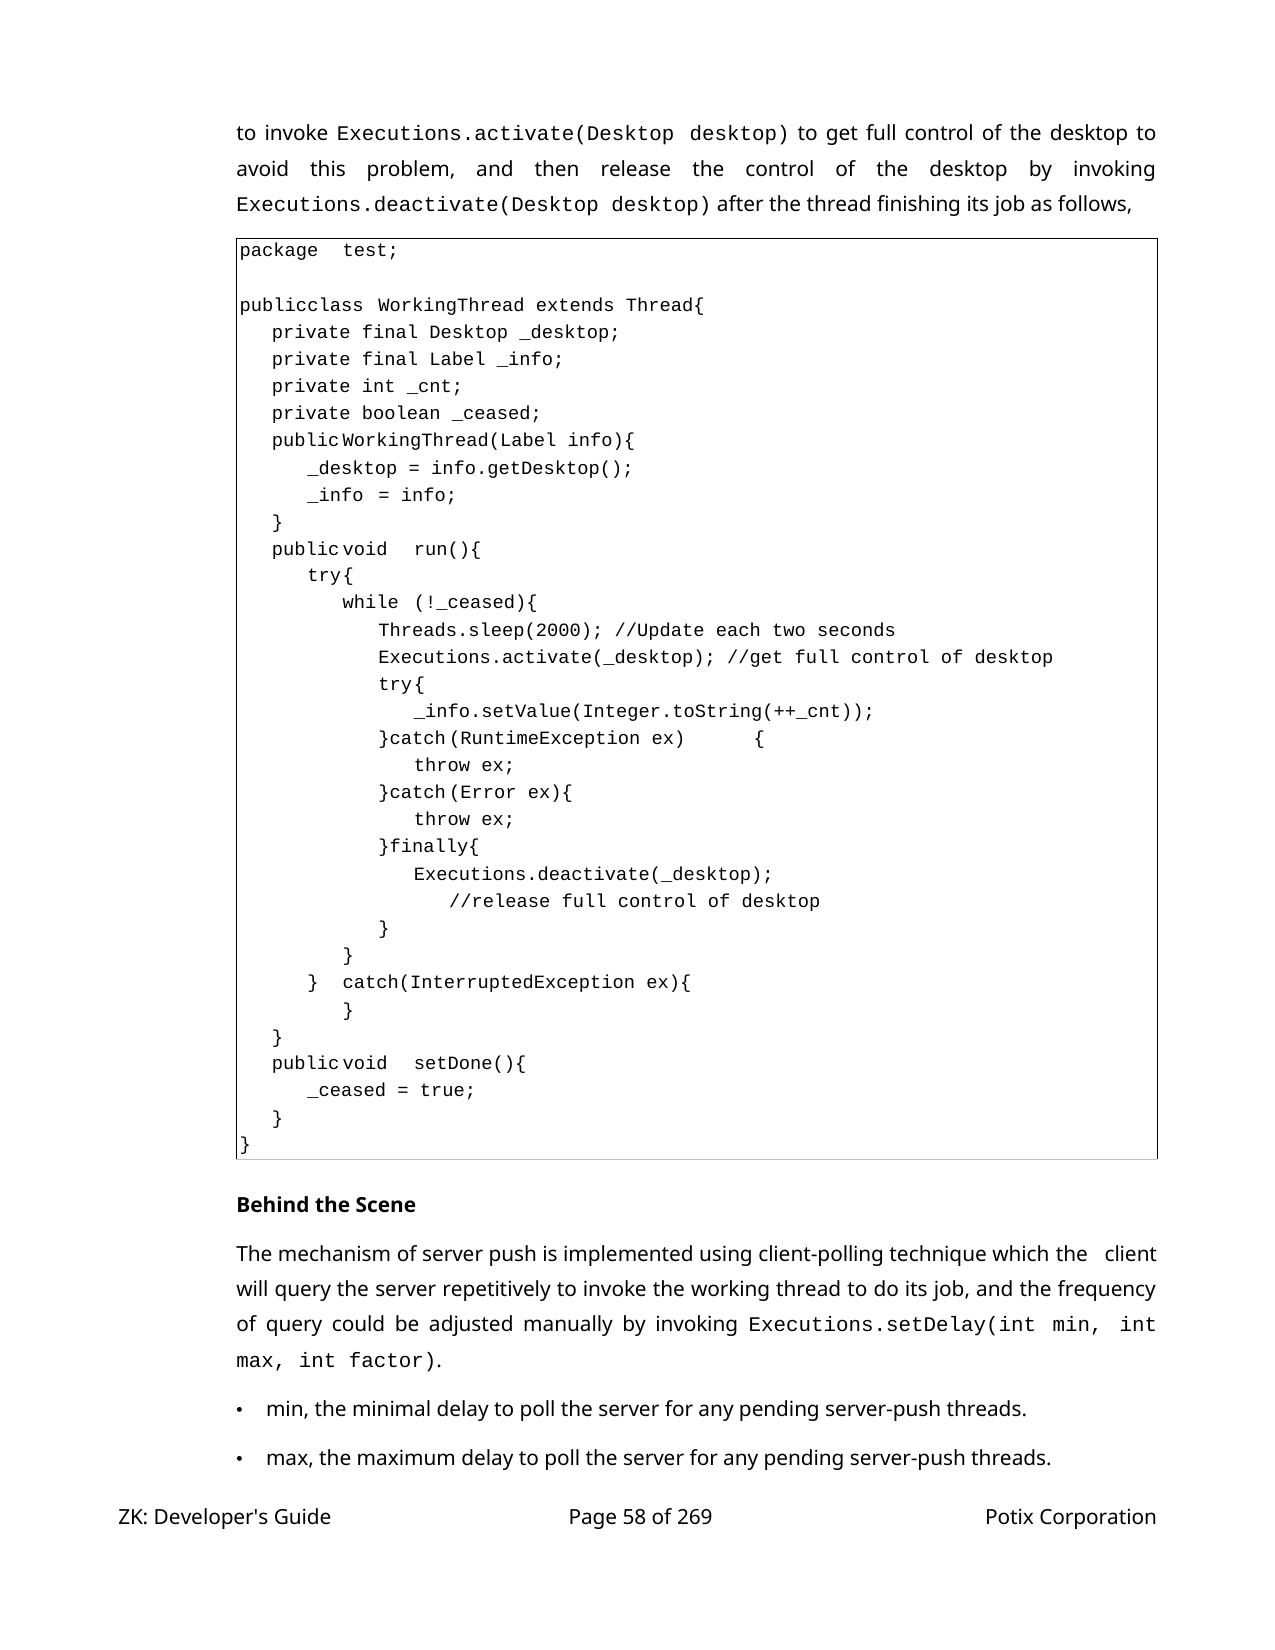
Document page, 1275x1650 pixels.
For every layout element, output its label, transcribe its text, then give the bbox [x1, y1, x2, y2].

text _info.setValue(Integer.toString(++_cnt)); [237, 699, 1157, 723]
text } [237, 997, 1157, 1022]
text to invoke Executions.activate(Desktop desktop) to get full control of the desktop to avoid this problem, and then release the control of the desktop by invoking Executions.deactivate(Desktop desktop) after the thread finishing its job as follows, [236, 118, 1157, 217]
list min, the minimal delay to poll the server for any pending server-push threads. [236, 1394, 1157, 1422]
text private boolean _ceased; [237, 401, 1157, 425]
text } public void run(){ try { [237, 510, 1157, 587]
subtitle Behind the Scene [236, 1190, 1157, 1218]
text throw ex; [237, 807, 1157, 831]
text Executions.activate(_desktop); //get full control of desktop [237, 644, 1157, 669]
text The mechanism of server push is implemented using client-polling technique which the client will query the server repetitively to invoke the working thread to do its job, and the frequency of query could be adjusted manually by invoking Executions.setDelay(int min, int max, int factor). [236, 1239, 1157, 1373]
text } [237, 916, 1157, 940]
text try { [237, 672, 1157, 696]
text private int _cnt; [237, 374, 1157, 398]
text _desktop = info.getDesktop(); [237, 456, 1157, 480]
text } public void setDone(){ [237, 1024, 1157, 1075]
text private final Desktop _desktop; [237, 319, 1157, 344]
text public class WorkingThread extends Thread{ [237, 292, 1157, 317]
text } catch(InterruptedException ex){ [237, 970, 1157, 994]
text Executions.deactivate(_desktop); [237, 861, 1157, 886]
text while (!_ceased){ [237, 590, 1157, 614]
text }catch (RuntimeException ex) { throw ex; [237, 726, 1157, 777]
text public WorkingThread(Label info){ [237, 428, 1157, 453]
text } [237, 943, 1157, 967]
text } } [237, 1106, 1157, 1159]
text _info = info; [237, 483, 1157, 507]
text }finally{ [237, 834, 1157, 858]
text Threads.sleep(2000); //Update each two seconds [237, 617, 1157, 642]
text private final Label _info; [237, 347, 1157, 371]
text //release full control of desktop [237, 889, 1157, 913]
text }catch (Error ex){ [237, 780, 1157, 804]
text _ceased = true; [237, 1078, 1157, 1103]
list max, the maximum delay to poll the server for any pending server-push threads. [236, 1443, 1157, 1471]
text package test; [237, 239, 1157, 262]
